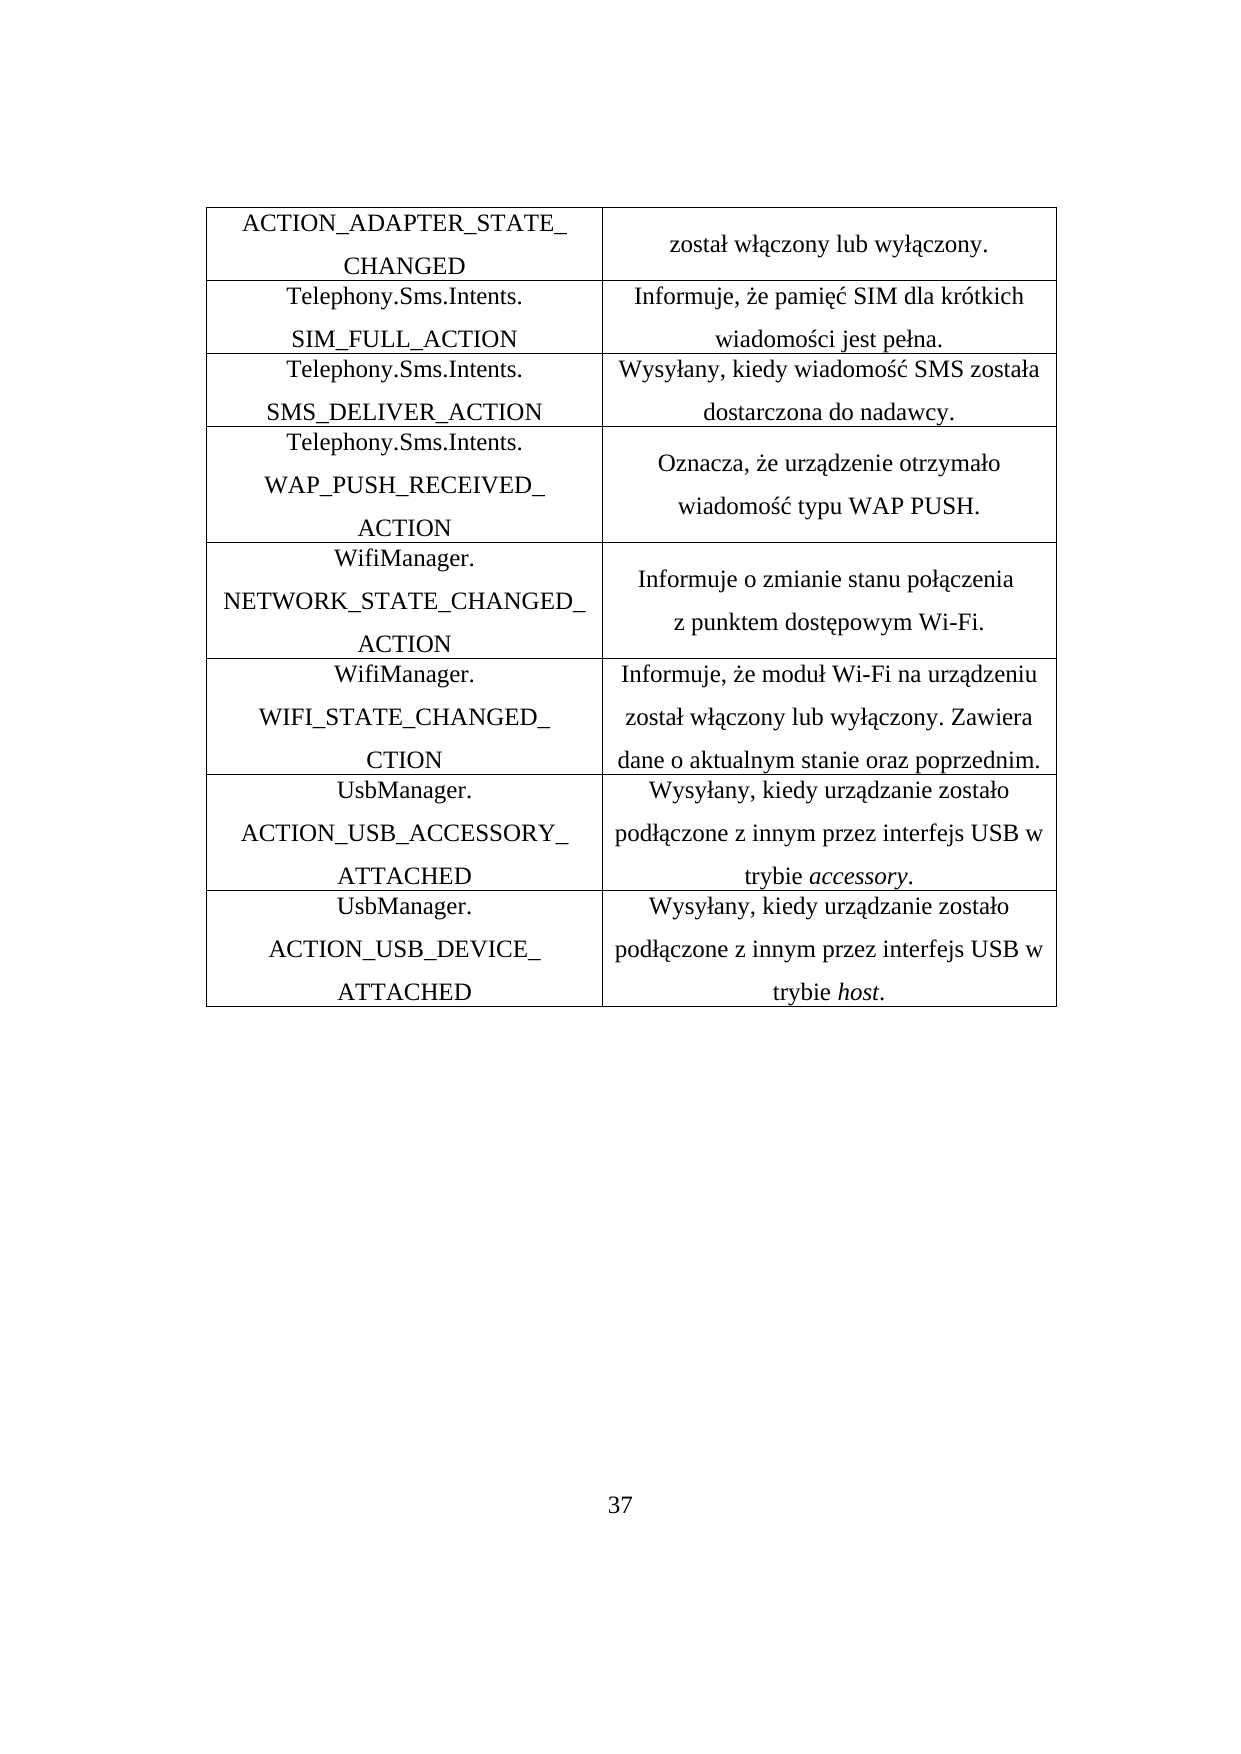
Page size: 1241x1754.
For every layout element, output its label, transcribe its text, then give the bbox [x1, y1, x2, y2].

table_cell Informuje o zmianie stanu połączenia z punktem dostępowym Wi-Fi. [603, 543, 1056, 658]
table_cell UsbManager. ACTION_USB_ACCESSORY_ ATTACHED [207, 775, 602, 890]
table_cell Oznacza, że urządzenie otrzymało wiadomość typu WAP PUSH. [603, 427, 1056, 542]
table_cell ACTION_ADAPTER_STATE_ CHANGED [207, 208, 602, 280]
table_cell Informuje, że moduł Wi-Fi na urządzeniu został włączony lub wyłączony. Zawiera dane o aktualnym stanie oraz poprzednim. [603, 659, 1056, 774]
table_cell WifiManager. NETWORK_STATE_CHANGED_ACTION [207, 543, 602, 658]
table_cell Telephony.Sms.Intents. WAP_PUSH_RECEIVED_ ACTION [207, 427, 602, 542]
table_cell został włączony lub wyłączony. [603, 208, 1056, 280]
table_cell Telephony.Sms.Intents. SIM_FULL_ACTION [207, 281, 602, 353]
table_cell Telephony.Sms.Intents. SMS_DELIVER_ACTION [207, 354, 602, 426]
table_cell Wysyłany, kiedy wiadomość SMS została dostarczona do nadawcy. [603, 354, 1056, 426]
table_cell WifiManager. WIFI_STATE_CHANGED_ CTION [207, 659, 602, 774]
table_cell Wysyłany, kiedy urządzanie zostało podłączone z innym przez interfejs USB w trybie host. [603, 891, 1056, 1006]
table_cell Informuje, że pamięć SIM dla krótkich wiadomości jest pełna. [603, 281, 1056, 353]
table_cell UsbManager. ACTION_USB_DEVICE_ ATTACHED [207, 891, 602, 1006]
table_cell Wysyłany, kiedy urządzanie zostało podłączone z innym przez interfejs USB w trybie accessory. [603, 775, 1056, 890]
